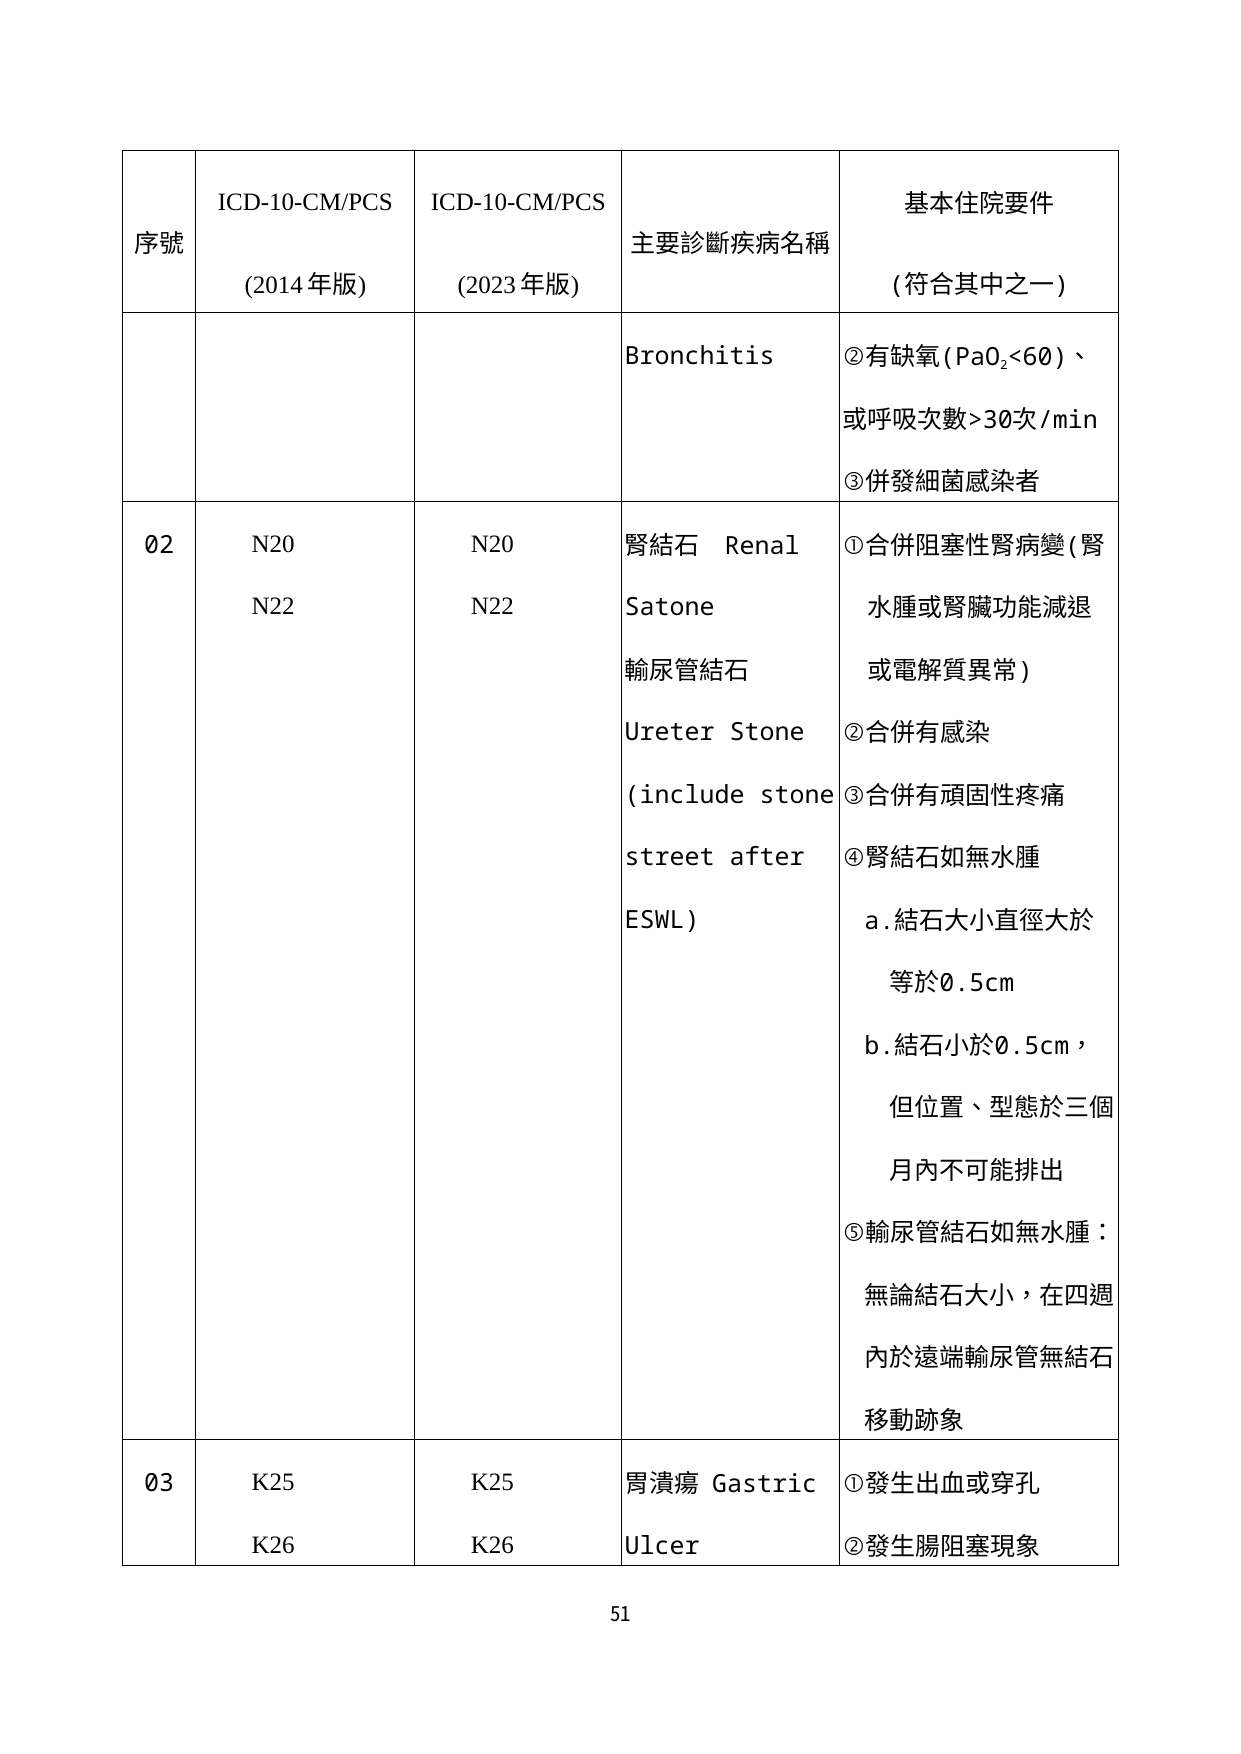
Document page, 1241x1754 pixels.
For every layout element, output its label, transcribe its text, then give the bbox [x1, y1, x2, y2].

table_cell K25 K26 [415, 1440, 621, 1565]
table_cell [196, 313, 414, 501]
table_cell 胃潰瘍 Gastric Ulcer [622, 1440, 839, 1565]
table_cell 發生出血或穿孔 發生腸阻塞現象 [840, 1440, 1118, 1565]
table_cell 02 [123, 502, 195, 1439]
table_header 基本住院要件 (符合其中之一) [840, 151, 1118, 312]
table_cell K25 K26 [196, 1440, 414, 1565]
table_header 序號 [123, 151, 195, 312]
table_cell Bronchitis [622, 313, 839, 501]
table_cell N20 N22 [196, 502, 414, 1439]
table_cell [415, 313, 621, 501]
table_cell N20 N22 [415, 502, 621, 1439]
table_cell 有缺氧(PaO2<60)、或呼吸次數>30次/min 併發細菌感染者 [840, 313, 1118, 501]
table_cell 合併阻塞性腎病變(腎水腫或腎臟功能減退或電解質異常) 合併有感染 合併有頑固性疼痛 腎結石如無水腫 a.結石大小直徑大於等於0.5cm b.結石小於0.5cm，但位置、型態於三個月內不可能排出 輸尿管結石如無水腫： 無論結石大小，在四週內於遠端輸尿管無結石移動跡象 [840, 502, 1118, 1439]
table_cell 03 [123, 1440, 195, 1565]
table_header ICD-10-CM/PCS (2023年版) [415, 151, 621, 312]
table_cell [123, 313, 195, 501]
table_cell 腎結石 Renal Satone 輸尿管結石Ureter Stone (include stone street after ESWL) [622, 502, 839, 1439]
table_header ICD-10-CM/PCS (2014年版) [196, 151, 414, 312]
table_header 主要診斷疾病名稱 [622, 151, 839, 312]
